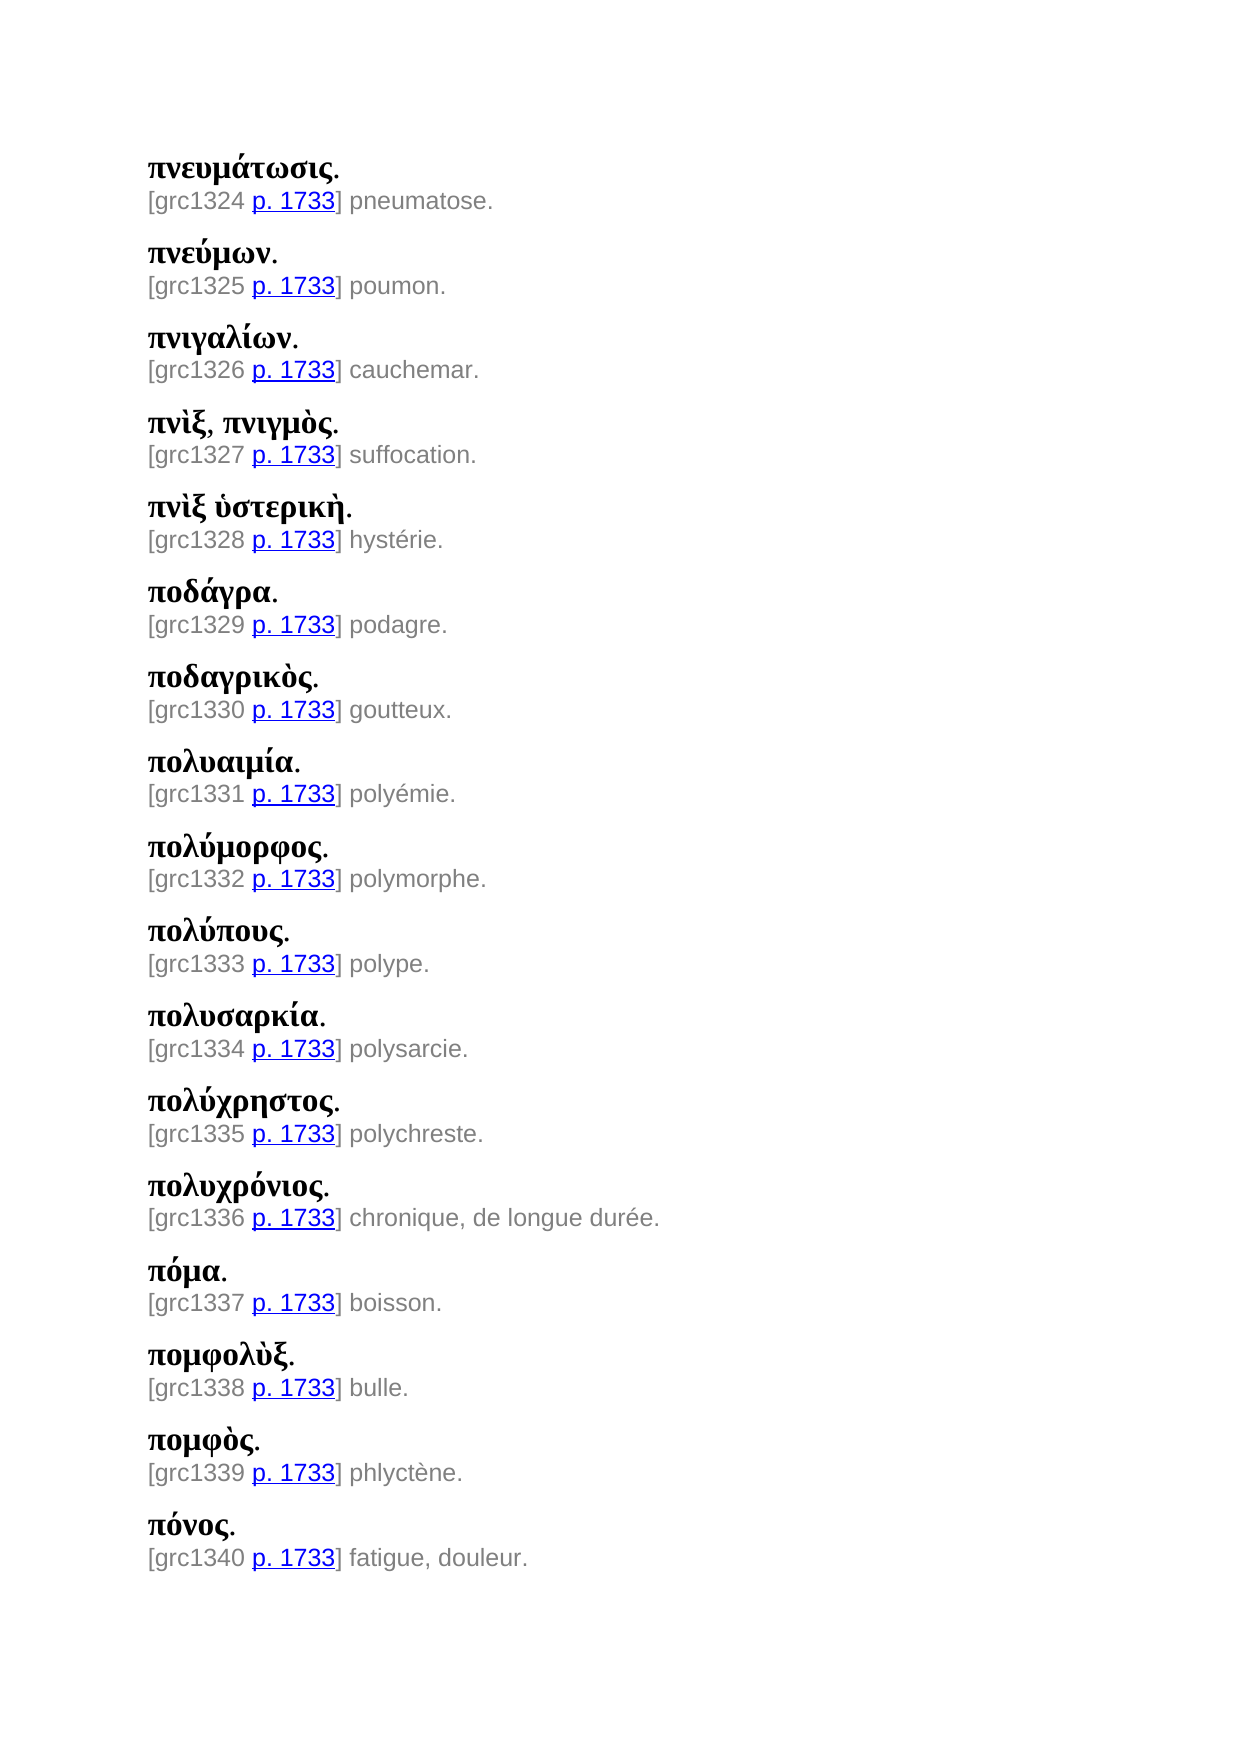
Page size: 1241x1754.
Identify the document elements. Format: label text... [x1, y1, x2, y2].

text [grc1326 p. 1733] cauchemar. [148, 356, 1093, 384]
text πόνος. [148, 1504, 1093, 1543]
text πνευμάτωσις. [148, 148, 1093, 186]
text [grc1331 p. 1733] polyémie. [148, 779, 1093, 808]
text πολύμορφος. [148, 826, 1093, 864]
text [grc1339 p. 1733] phlyctène. [148, 1458, 1093, 1487]
text [grc1329 p. 1733] podagre. [148, 610, 1093, 639]
text [grc1337 p. 1733] boisson. [148, 1288, 1093, 1317]
text [grc1340 p. 1733] fatigue, douleur. [148, 1543, 1093, 1571]
text [grc1336 p. 1733] chronique, de longue durée. [148, 1203, 1093, 1232]
text [grc1324 p. 1733] pneumatose. [148, 186, 1093, 215]
text πολυαιμία. [148, 741, 1093, 779]
text [grc1330 p. 1733] goutteux. [148, 695, 1093, 723]
text [grc1335 p. 1733] polychreste. [148, 1119, 1093, 1147]
text πνιγαλίων. [148, 317, 1093, 356]
text [grc1327 p. 1733] suffocation. [148, 440, 1093, 469]
text πομφὸς. [148, 1419, 1093, 1458]
text πνεύμων. [148, 232, 1093, 271]
text [grc1333 p. 1733] polype. [148, 949, 1093, 978]
text [grc1325 p. 1733] poumon. [148, 271, 1093, 299]
text πνὶξ, πνιγμὸς. [148, 402, 1093, 440]
text πνὶξ ὑστερικὴ. [148, 487, 1093, 525]
text ποδαγρικὸς. [148, 656, 1093, 695]
text πολυσαρκία. [148, 996, 1093, 1034]
text πολύπους. [148, 911, 1093, 949]
text πολυχρόνιος. [148, 1165, 1093, 1203]
text πολύχρηστος. [148, 1080, 1093, 1119]
text ποδάγρα. [148, 572, 1093, 610]
text [grc1332 p. 1733] polymorphe. [148, 864, 1093, 893]
text [grc1334 p. 1733] polysarcie. [148, 1034, 1093, 1063]
text πόμα. [148, 1250, 1093, 1288]
text πομφολὺξ. [148, 1335, 1093, 1373]
text [grc1328 p. 1733] hystérie. [148, 525, 1093, 554]
text [grc1338 p. 1733] bulle. [148, 1373, 1093, 1402]
